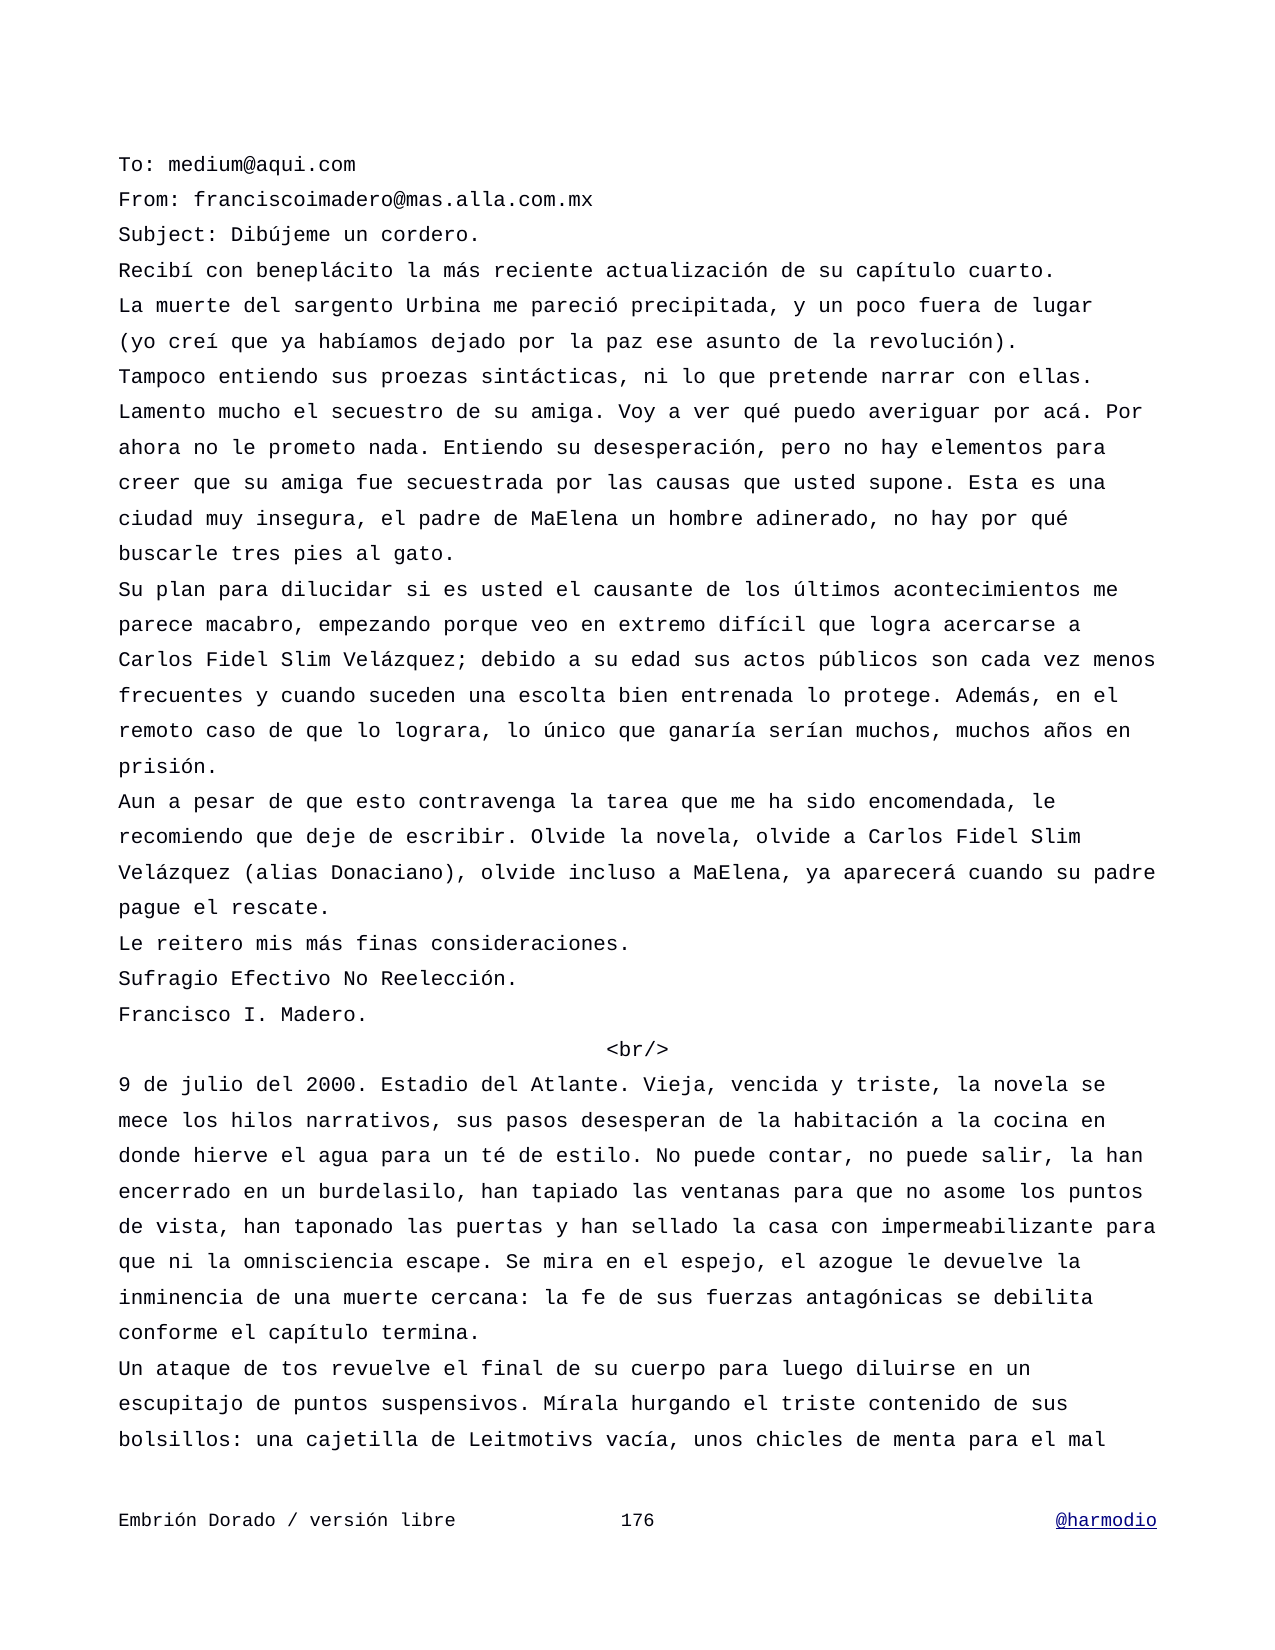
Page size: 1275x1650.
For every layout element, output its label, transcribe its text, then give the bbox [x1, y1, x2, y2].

text From: franciscoimadero@mas.alla.com.mx [118, 189, 1157, 213]
text (yo creí que ya habíamos dejado por la paz ese asunto de la revolución). [118, 331, 1157, 354]
text 9 de julio del 2000. Estadio del Atlante. Vieja, vencida y triste, la novela se mece los hilos narrativos, sus pasos desesperan de la habitación a la cocina en donde hierve el agua para un té de estilo. No puede contar, no puede salir, la han encerrado en un burdelasilo, han tapiado las ventanas para que no asome los puntos de vista, han taponado las puertas y han sellado la casa con impermeabilizante para que ni la omnisciencia escape. Se mira en el espejo, el azogue le devuelve la inminencia de una muerte cercana: la fe de sus fuerzas antagónicas se debilita conforme el capítulo termina. [118, 1074, 1157, 1346]
text Francisco I. Madero. [118, 1003, 1157, 1027]
text Un ataque de tos revuelve el final de su cuerpo para luego diluirse en un escupitajo de puntos suspensivos. Mírala hurgando el triste contenido de sus bolsillos: una cajetilla de Leitmotivs vacía, unos chicles de menta para el mal [118, 1358, 1157, 1452]
text Recibí con beneplácito la más reciente actualización de su capítulo cuarto. [118, 260, 1157, 283]
text Aun a pesar de que esto contravenga la tarea que me ha sido encomendada, le recomiendo que deje de escribir. Olvide la novela, olvide a Carlos Fidel Slim Velázquez (alias Donaciano), olvide incluso a MaElena, ya aparecerá cuando su padre pague el rescate. [118, 791, 1157, 921]
text Lamento mucho el secuestro de su amiga. Voy a ver qué puedo averiguar por acá. Por ahora no le prometo nada. Entiendo su desesperación, pero no hay elementos para creer que su amiga fue secuestrada por las causas que usted supone. Esta es una ciudad muy insegura, el padre de MaElena un hombre adinerado, no hay por qué buscarle tres pies al gato. [118, 401, 1157, 567]
text Tampoco entiendo sus proezas sintácticas, ni lo que pretende narrar con ellas. [118, 366, 1157, 390]
text Sufragio Efectivo No Reelección. [118, 968, 1157, 992]
text Su plan para dilucidar si es usted el causante de los últimos acontecimientos me parece macabro, empezando porque veo en extremo difícil que logra acercarse a Carlos Fidel Slim Velázquez; debido a su edad sus actos públicos son cada vez menos frecuentes y cuando suceden una escolta bien entrenada lo protege. Además, en el remoto caso de que lo lograra, lo único que ganaría serían muchos, muchos años en prisión. [118, 578, 1157, 779]
text La muerte del sargento Urbina me pareció precipitada, y un poco fuera de lugar [118, 295, 1157, 319]
text <br/> [118, 1039, 1157, 1063]
text Subject: Dibújeme un cordero. [118, 224, 1157, 248]
text To: medium@aqui.com [118, 153, 1157, 177]
text Le reitero mis más finas consideraciones. [118, 933, 1157, 956]
